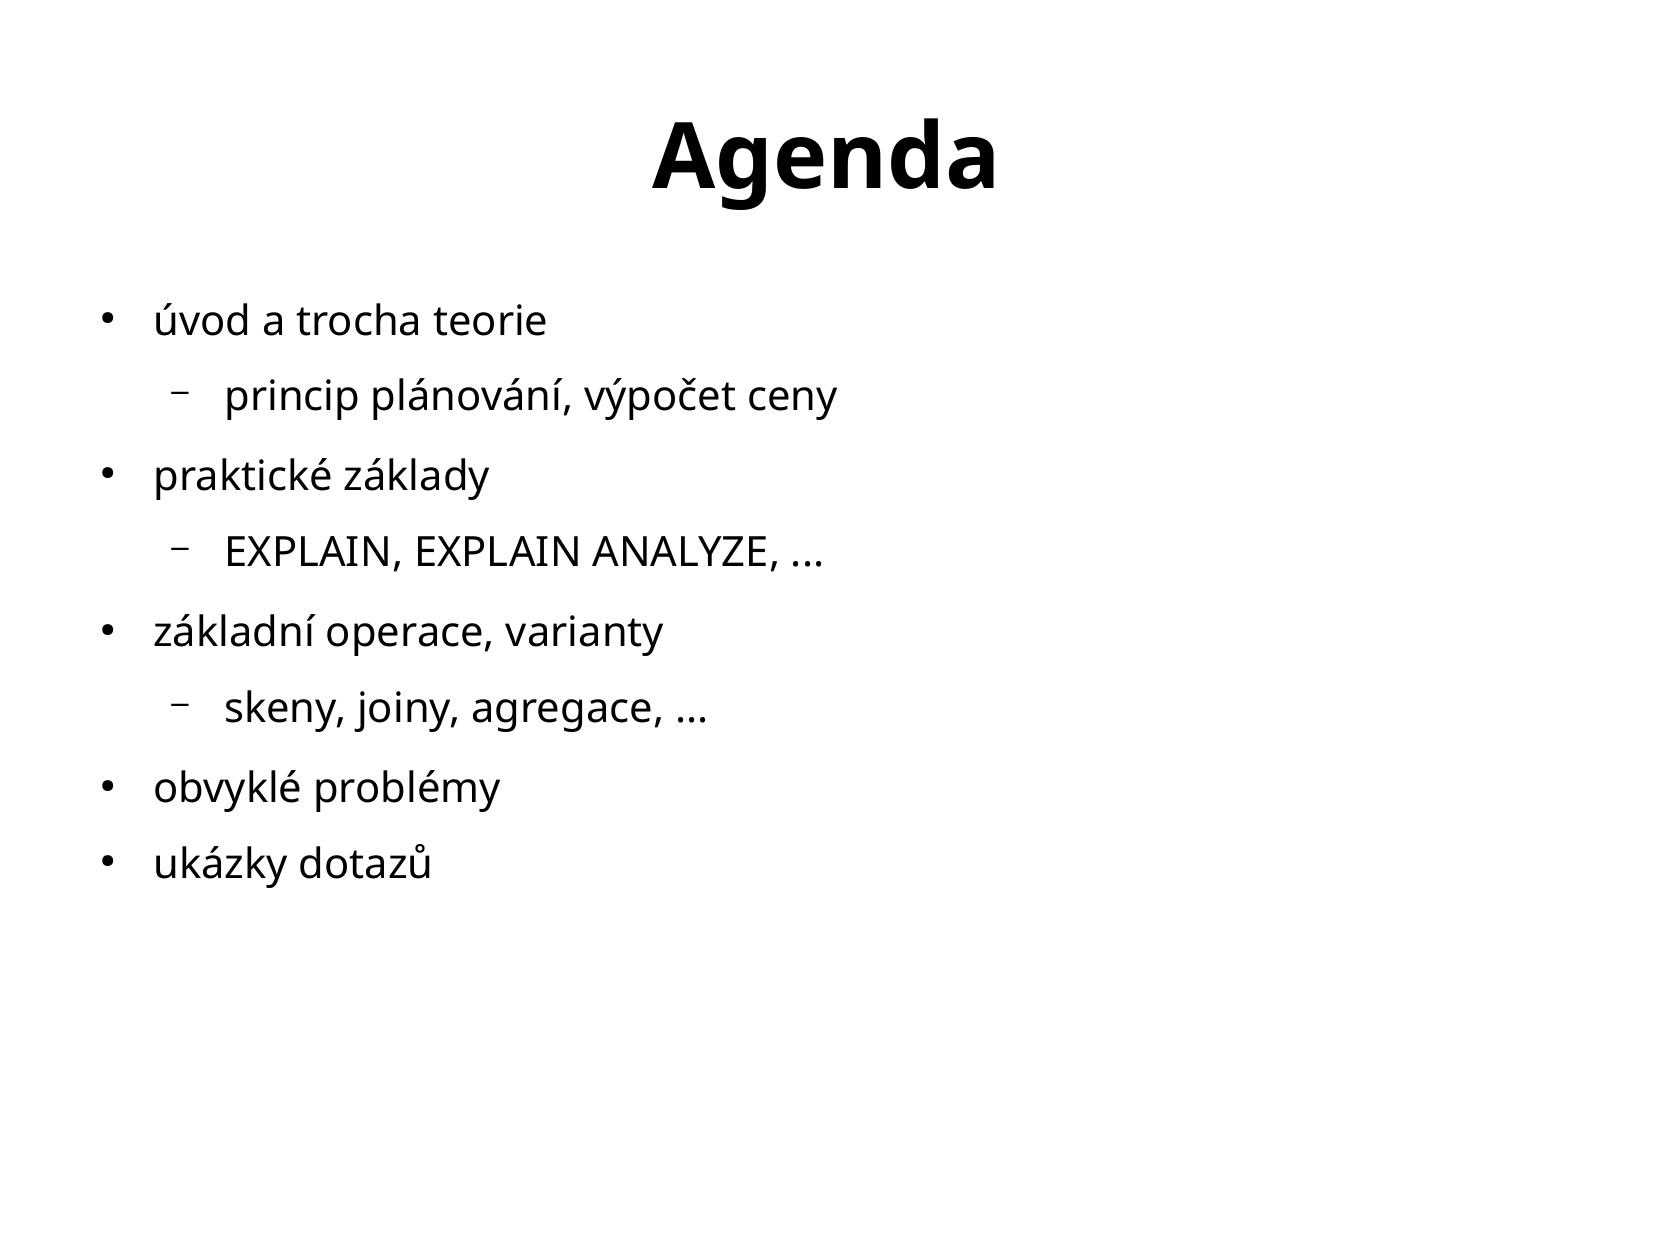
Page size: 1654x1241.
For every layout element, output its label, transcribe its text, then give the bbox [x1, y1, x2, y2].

list úvod a trocha teorie princip plánování, výpočet ceny praktické základy EXPLAIN, EXPLAIN ANALYZE, ... základní operace, varianty skeny, joiny, agregace, ... obvyklé problémy ukázky dotazů [82, 290, 1538, 1111]
title Agenda [82, 49, 1571, 257]
